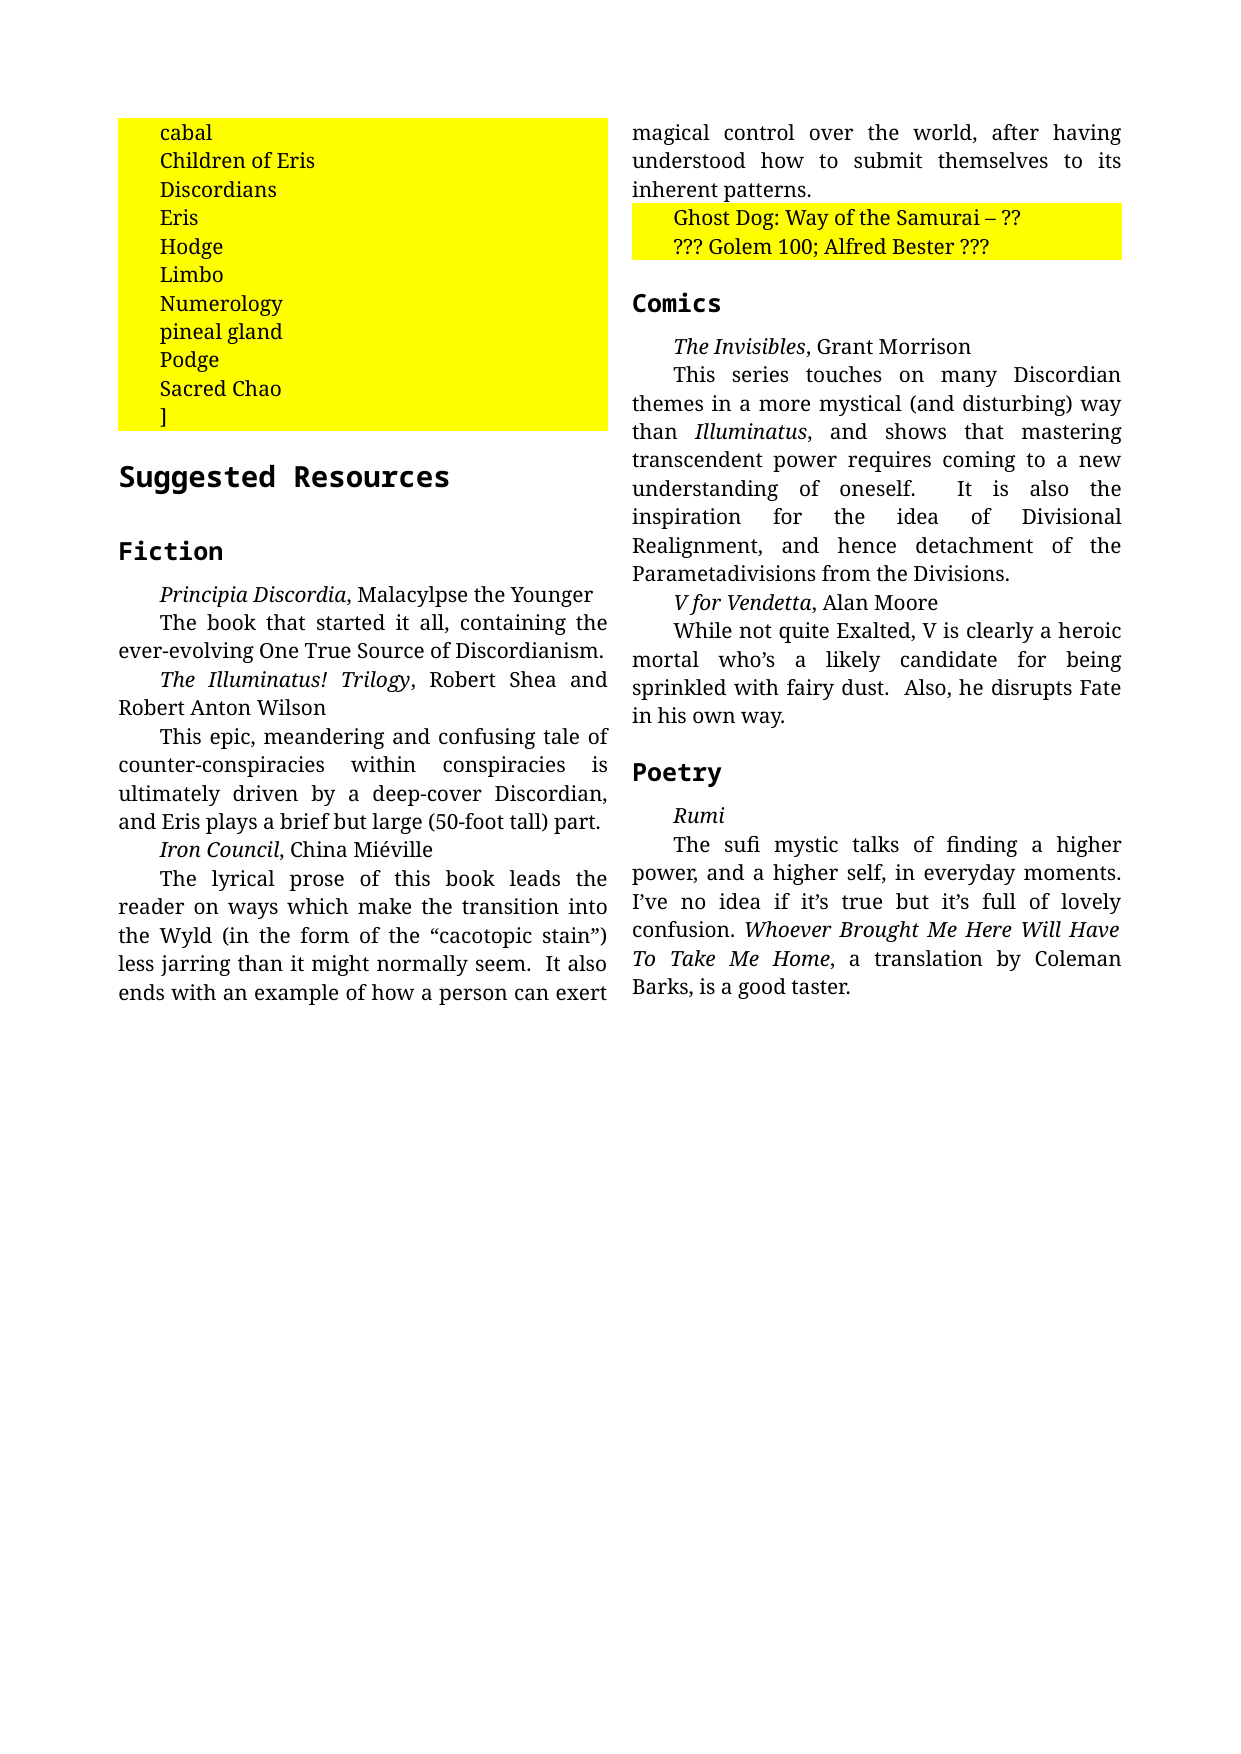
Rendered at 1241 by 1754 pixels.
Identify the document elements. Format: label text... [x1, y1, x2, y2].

text Principia Discordia, Malacylpse the Younger [118, 580, 608, 608]
text The sufi mystic talks of finding a higher power, and a higher self, in everyday moments. I’ve no idea if it’s true but it’s full of lovely confusion. Whoever Brought Me Here Will Have To Take Me Home, a translation by Coleman Barks, is a good taster. [632, 830, 1122, 1001]
text Children of Eris [118, 147, 608, 175]
text magical control over the world, after having understood how to submit themselves to its inherent patterns. [632, 118, 1122, 203]
text ] [118, 402, 608, 431]
text This series touches on many Discordian themes in a more mystical (and disturbing) way than Illuminatus, and shows that mastering transcendent power requires coming to a new understanding of oneself. It is also the inspiration for the idea of Divisional Realignment, and hence detachment of the Parametadivisions from the Divisions. [632, 360, 1122, 588]
text Limbo [118, 260, 608, 289]
text V for Vendetta, Alan Moore [632, 588, 1122, 616]
text Discordians [118, 175, 608, 203]
text This epic, meandering and confusing tale of counter-conspiracies within conspiracies is ultimately driven by a deep-cover Discordian, and Eris plays a brief but large (50-foot tall) part. [118, 722, 608, 836]
text While not quite Exalted, V is clearly a heroic mortal who’s a likely candidate for being sprinkled with fairy dust. Also, he disrupts Fate in his own way. [632, 616, 1122, 730]
text The Invisibles, Grant Morrison [632, 332, 1122, 360]
subtitle Suggested Resources [118, 456, 608, 496]
text Podge [118, 346, 608, 374]
text Eris [118, 203, 608, 232]
text Sacred Chao [118, 374, 608, 402]
text ??? Golem 100; Alfred Bester ??? [632, 232, 1122, 260]
text The Illuminatus! Trilogy, Robert Shea and Robert Anton Wilson [118, 665, 608, 722]
text pineal gland [118, 317, 608, 346]
subtitle Poetry [632, 755, 1122, 789]
text The lyrical prose of this book leads the reader on ways which make the transition into the Wyld (in the form of the “cacotopic stain”) less jarring than it might normally seem. It also ends with an example of how a person can exert [118, 864, 608, 1006]
text Hodge [118, 232, 608, 260]
text Numerology [118, 289, 608, 317]
text The book that started it all, containing the ever-evolving One True Source of Discordianism. [118, 608, 608, 665]
text cabal [118, 118, 608, 147]
text Ghost Dog: Way of the Samurai – ?? [632, 203, 1122, 232]
subtitle Comics [632, 285, 1122, 319]
text Rumi [632, 802, 1122, 830]
subtitle Fiction [118, 533, 608, 567]
text Iron Council, China Miéville [118, 836, 608, 864]
